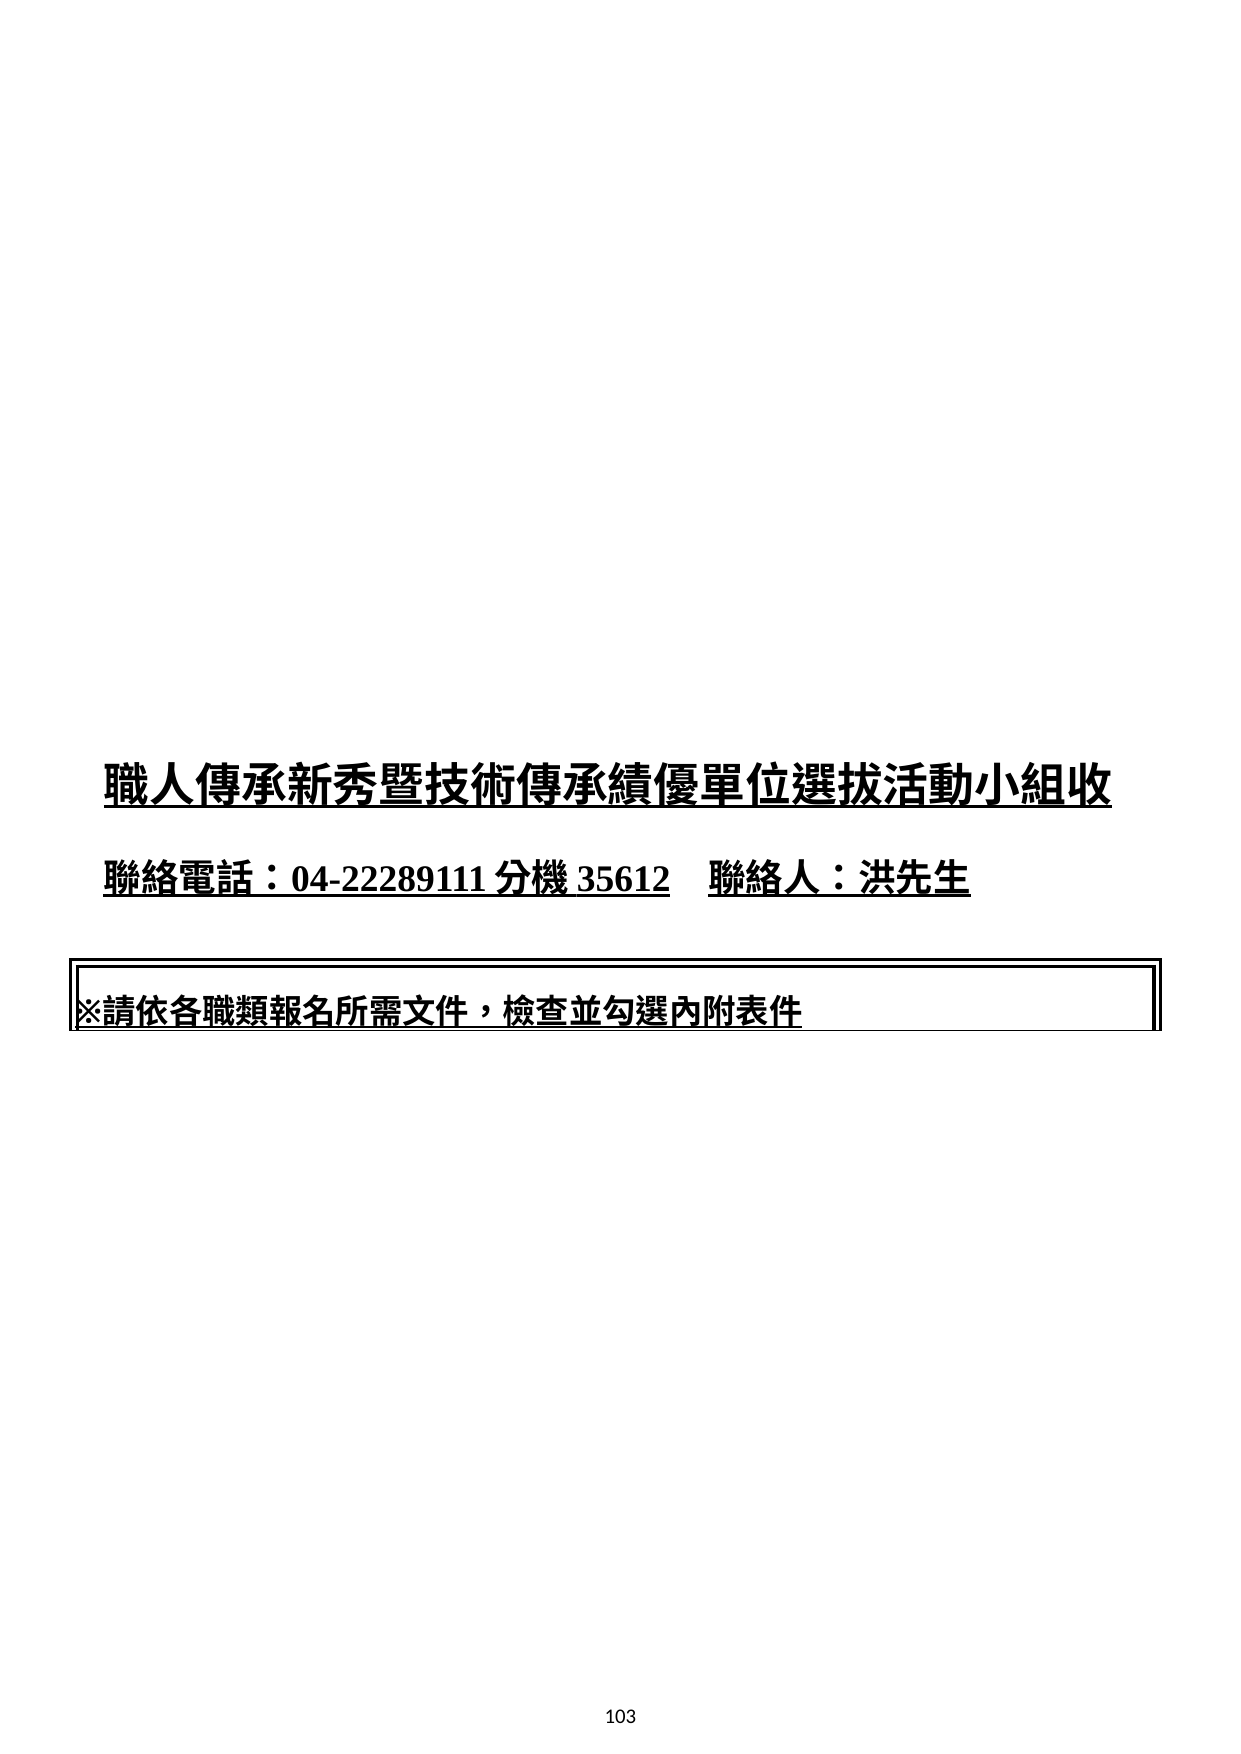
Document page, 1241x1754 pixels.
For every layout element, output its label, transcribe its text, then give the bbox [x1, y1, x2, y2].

table_header ※請依各職類報名所需文件，檢查並勾選內附表件 [74, 961, 1157, 1030]
text 聯絡電話：04-22289111分機35612 聯絡人：洪先生 [103, 833, 1166, 896]
text 職人傳承新秀暨技術傳承績優單位選拔活動小組收 [74, 708, 1166, 833]
